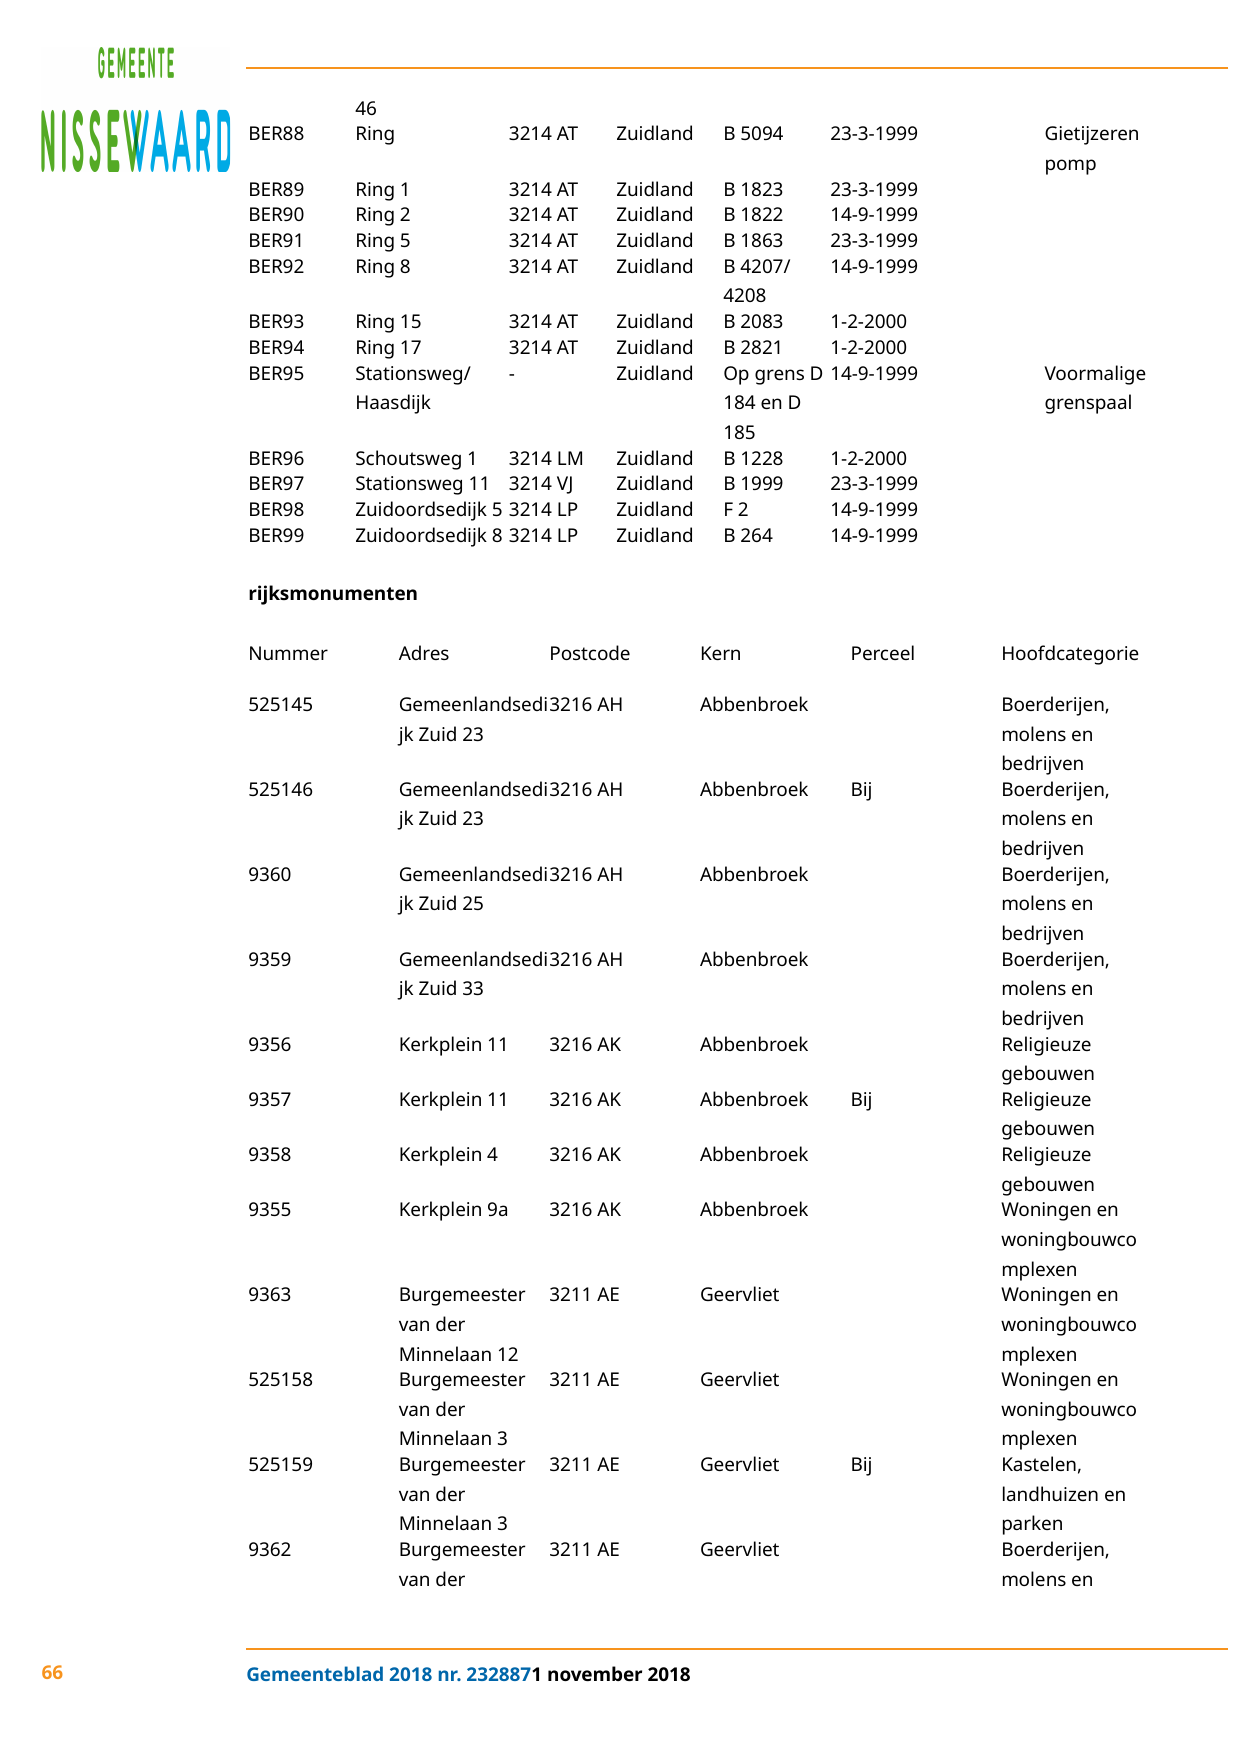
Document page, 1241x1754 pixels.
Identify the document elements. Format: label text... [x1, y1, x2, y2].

table_cell [937, 121, 1044, 176]
table_cell [248, 665, 398, 691]
table_cell [1044, 308, 1152, 334]
table_cell [937, 470, 1044, 496]
table_cell Gemeenlandsedijk Zuid 23 [399, 776, 549, 861]
table_cell 3214 VJ [509, 470, 616, 496]
table_cell Bij [850, 776, 1001, 861]
table_cell 9360 [248, 861, 398, 946]
table_cell Ring 8 [355, 253, 509, 308]
table_cell BER91 [248, 227, 355, 253]
table_cell [248, 95, 355, 121]
table_cell 3216 AK [549, 1141, 700, 1197]
table_cell B 1823 [723, 176, 830, 202]
table_cell [830, 95, 937, 121]
table_header Kern [700, 640, 850, 665]
table_cell 23-3-1999 [830, 470, 937, 496]
table_cell Stationsweg/Haasdijk [355, 360, 509, 445]
table_cell BER94 [248, 334, 355, 360]
table_cell [850, 1366, 1001, 1451]
table_cell Zuidoordsedijk 5 [355, 496, 509, 522]
table_cell [937, 253, 1044, 308]
table_cell Burgemeester van der Minnelaan 3 [399, 1366, 549, 1451]
table_cell [850, 665, 1001, 691]
table_cell BER95 [248, 360, 355, 445]
table_cell Voormalige grenspaal [1044, 360, 1152, 445]
table_cell Zuidland [616, 227, 723, 253]
table_cell 9355 [248, 1197, 398, 1282]
table_cell Burgemeester van der [399, 1536, 549, 1592]
table_cell 3214 AT [509, 176, 616, 202]
table_cell Geervliet [700, 1451, 850, 1536]
table_cell Zuidland [616, 445, 723, 470]
table_cell Kastelen, landhuizen en parken [1001, 1451, 1152, 1536]
table_cell 46 [355, 95, 509, 121]
table_cell B 5094 [723, 121, 830, 176]
table_cell B 4207/ 4208 [723, 253, 830, 308]
table_cell 14-9-1999 [830, 522, 937, 548]
table_cell Religieuze gebouwen [1001, 1141, 1152, 1197]
table_cell [509, 95, 616, 121]
table_cell [937, 308, 1044, 334]
table_cell [549, 665, 700, 691]
table_cell 14-9-1999 [830, 253, 937, 308]
table_cell 3214 LP [509, 496, 616, 522]
table_cell Abbenbroek [700, 861, 850, 946]
table_cell 9362 [248, 1536, 398, 1592]
table_cell [937, 202, 1044, 227]
table_cell BER98 [248, 496, 355, 522]
table_cell B 1863 [723, 227, 830, 253]
table_cell 3216 AH [549, 946, 700, 1031]
table_cell [937, 496, 1044, 522]
table_cell BER97 [248, 470, 355, 496]
table_cell Woningen en woningbouwcomplexen [1001, 1282, 1152, 1366]
table_cell 3214 LP [509, 522, 616, 548]
text rijksmonumenten [248, 580, 1152, 606]
table_cell Zuidland [616, 121, 723, 176]
table_cell 9356 [248, 1031, 398, 1086]
table_cell B 2821 [723, 334, 830, 360]
table_cell Zuidland [616, 522, 723, 548]
table_cell Geervliet [700, 1536, 850, 1592]
table_cell Abbenbroek [700, 1086, 850, 1141]
table_cell 3216 AH [549, 861, 700, 946]
table_cell 23-3-1999 [830, 176, 937, 202]
picture [41, 47, 231, 172]
table_cell [850, 1197, 1001, 1282]
table_cell Religieuze gebouwen [1001, 1031, 1152, 1086]
table_cell [937, 95, 1044, 121]
table_cell B 1999 [723, 470, 830, 496]
table_cell 3211 AE [549, 1282, 700, 1366]
table_cell 1-2-2000 [830, 334, 937, 360]
table_cell [1044, 253, 1152, 308]
table_header Adres [399, 640, 549, 665]
table_cell Bij [850, 1086, 1001, 1141]
table_header Hoofdcategorie [1001, 640, 1152, 665]
table_cell [937, 334, 1044, 360]
table_cell Geervliet [700, 1366, 850, 1451]
table_cell [850, 1031, 1001, 1086]
table_cell 525145 [248, 691, 398, 776]
table_cell B 2083 [723, 308, 830, 334]
table_cell Gemeenlandsedijk Zuid 33 [399, 946, 549, 1031]
table_cell [1044, 522, 1152, 548]
table_cell Ring 1 [355, 176, 509, 202]
table_cell 525159 [248, 1451, 398, 1536]
table_cell Ring 2 [355, 202, 509, 227]
table_cell 3214 AT [509, 227, 616, 253]
table_cell 23-3-1999 [830, 121, 937, 176]
table_cell [850, 691, 1001, 776]
table_cell 14-9-1999 [830, 202, 937, 227]
table_cell [1044, 95, 1152, 121]
table_cell Zuidland [616, 360, 723, 445]
table_cell Woningen en woningbouwcomplexen [1001, 1197, 1152, 1282]
picture [201, 122, 206, 138]
table_cell Kerkplein 4 [399, 1141, 549, 1197]
table_cell - [509, 360, 616, 445]
table_cell 3211 AE [549, 1451, 700, 1536]
table_cell [850, 946, 1001, 1031]
table_cell Abbenbroek [700, 946, 850, 1031]
table_cell Woningen en woningbouwcomplexen [1001, 1366, 1152, 1451]
table_cell 3216 AK [549, 1086, 700, 1141]
table_cell 23-3-1999 [830, 227, 937, 253]
table_cell [850, 1282, 1001, 1366]
table_cell Gietijzeren pomp [1044, 121, 1152, 176]
table_cell Zuidoordsedijk 8 [355, 522, 509, 548]
table_cell Zuidland [616, 308, 723, 334]
table_cell [850, 861, 1001, 946]
table_cell Op grens D 184 en D 185 [723, 360, 830, 445]
table_cell [1044, 202, 1152, 227]
table_cell Zuidland [616, 202, 723, 227]
table_cell Geervliet [700, 1282, 850, 1366]
table_cell 3214 AT [509, 334, 616, 360]
table_cell 3216 AH [549, 776, 700, 861]
table_cell 3211 AE [549, 1536, 700, 1592]
table_cell 14-9-1999 [830, 360, 937, 445]
table_cell [399, 665, 549, 691]
table_cell [937, 360, 1044, 445]
table_cell Zuidland [616, 253, 723, 308]
table_header Postcode [549, 640, 700, 665]
table_cell 3214 AT [509, 202, 616, 227]
table_cell Schoutsweg 1 [355, 445, 509, 470]
table_cell Boerderijen, molens en [1001, 1536, 1152, 1592]
table_cell Zuidland [616, 470, 723, 496]
table_cell [1044, 176, 1152, 202]
table_cell Boerderijen, molens en bedrijven [1001, 691, 1152, 776]
table_cell Burgemeester van der Minnelaan 3 [399, 1451, 549, 1536]
table_cell BER99 [248, 522, 355, 548]
table_cell 9358 [248, 1141, 398, 1197]
table_cell [937, 445, 1044, 470]
table_cell Kerkplein 9a [399, 1197, 549, 1282]
table_cell Abbenbroek [700, 691, 850, 776]
table_cell [937, 522, 1044, 548]
table_cell Ring 5 [355, 227, 509, 253]
table_cell [937, 227, 1044, 253]
table_cell Ring [355, 121, 509, 176]
table_cell 1-2-2000 [830, 308, 937, 334]
table_cell B 1228 [723, 445, 830, 470]
table_cell [937, 176, 1044, 202]
table_cell Kerkplein 11 [399, 1031, 549, 1086]
picture [154, 157, 165, 172]
table_cell 3214 AT [509, 121, 616, 176]
table_cell 3216 AH [549, 691, 700, 776]
table_cell Burgemeester van der Minnelaan 12 [399, 1282, 549, 1366]
table_cell 9363 [248, 1282, 398, 1366]
table_cell 525146 [248, 776, 398, 861]
table_cell 3214 LM [509, 445, 616, 470]
table_cell Zuidland [616, 334, 723, 360]
table_cell [1044, 470, 1152, 496]
table_cell 1-2-2000 [830, 445, 937, 470]
table_cell 525158 [248, 1366, 398, 1451]
table_cell Religieuze gebouwen [1001, 1086, 1152, 1141]
table_cell [850, 1536, 1001, 1592]
table_cell Zuidland [616, 176, 723, 202]
table_cell Stationsweg 11 [355, 470, 509, 496]
picture [222, 122, 227, 160]
table_header Perceel [850, 640, 1001, 665]
table_cell [616, 95, 723, 121]
table_cell Kerkplein 11 [399, 1086, 549, 1141]
table_cell [850, 1141, 1001, 1197]
table_cell B 1822 [723, 202, 830, 227]
table_cell 3216 AK [549, 1031, 700, 1086]
table_cell F 2 [723, 496, 830, 522]
table_cell BER96 [248, 445, 355, 470]
table_cell [1001, 665, 1152, 691]
table_cell Boerderijen, molens en bedrijven [1001, 946, 1152, 1031]
table_cell Boerderijen, molens en bedrijven [1001, 861, 1152, 946]
table_cell Abbenbroek [700, 1031, 850, 1086]
table_cell Bij [850, 1451, 1001, 1536]
table_cell 3214 AT [509, 308, 616, 334]
table_cell Ring 15 [355, 308, 509, 334]
table_cell BER93 [248, 308, 355, 334]
table_cell [1044, 334, 1152, 360]
table_cell [1044, 445, 1152, 470]
table_cell BER88 [248, 121, 355, 176]
picture [176, 157, 187, 172]
table_cell Gemeenlandsedijk Zuid 25 [399, 861, 549, 946]
table_cell 3211 AE [549, 1366, 700, 1451]
table_cell 9359 [248, 946, 398, 1031]
table_cell Abbenbroek [700, 776, 850, 861]
table_cell Abbenbroek [700, 1141, 850, 1197]
table_cell BER89 [248, 176, 355, 202]
table_cell 9357 [248, 1086, 398, 1141]
table_cell [1044, 227, 1152, 253]
picture [200, 151, 206, 172]
table_header Nummer [248, 640, 398, 665]
table_cell 14-9-1999 [830, 496, 937, 522]
table_cell 3216 AK [549, 1197, 700, 1282]
table_cell BER92 [248, 253, 355, 308]
table_cell [1044, 496, 1152, 522]
table_cell [700, 665, 850, 691]
table_cell Zuidland [616, 496, 723, 522]
table_cell 3214 AT [509, 253, 616, 308]
table_cell Gemeenlandsedijk Zuid 23 [399, 691, 549, 776]
table_cell [723, 95, 830, 121]
table_cell B 264 [723, 522, 830, 548]
table_cell BER90 [248, 202, 355, 227]
table_cell Boerderijen, molens en bedrijven [1001, 776, 1152, 861]
table_cell Ring 17 [355, 334, 509, 360]
table_cell Abbenbroek [700, 1197, 850, 1282]
